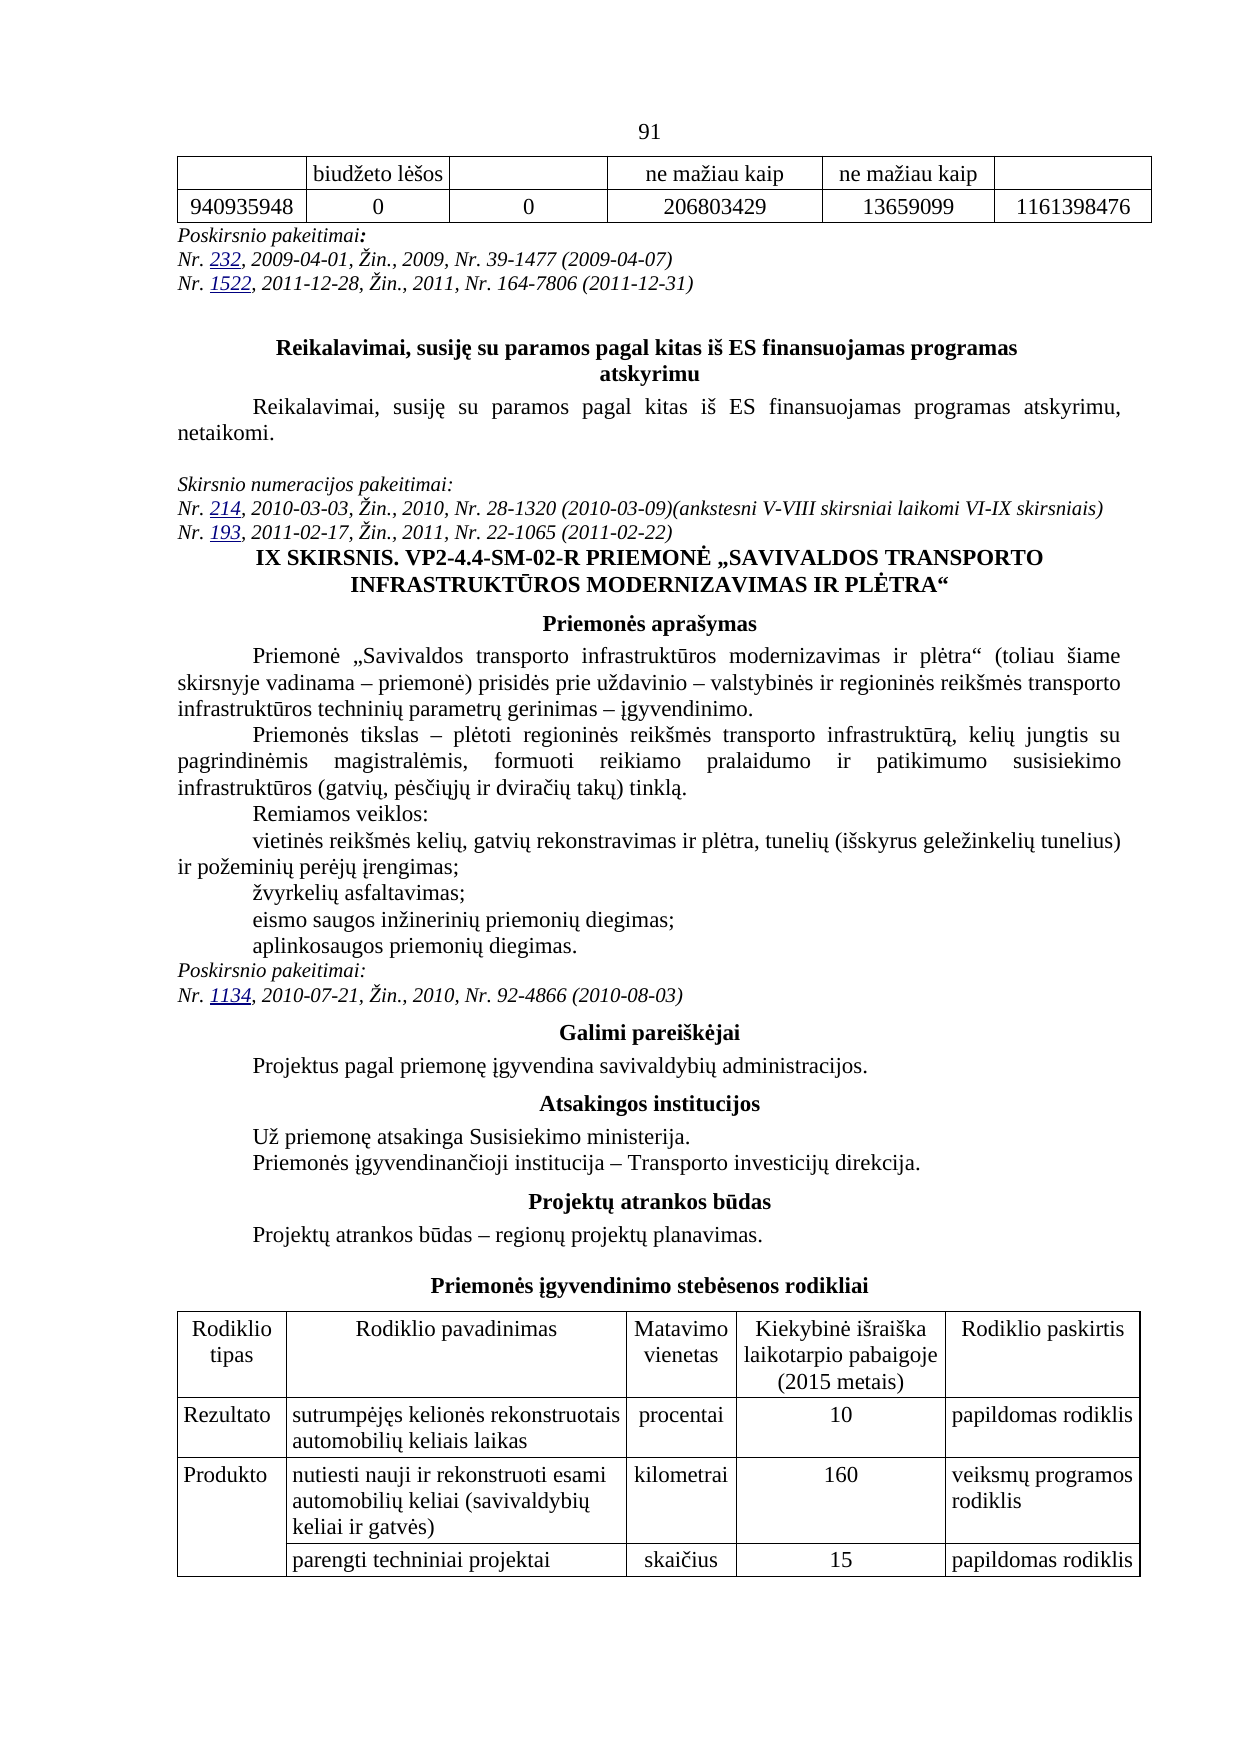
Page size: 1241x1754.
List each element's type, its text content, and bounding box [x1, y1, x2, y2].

text Nr. 1134, 2010-07-21, Žin., 2010, Nr. 92-4866 (2010-08-03) [177, 982, 1122, 1007]
text Projektus pagal priemonę įgyvendina savivaldybių administracijos. [177, 1052, 1122, 1078]
table_cell 206803429 [608, 190, 822, 222]
table_cell 0 [450, 190, 607, 222]
text Projektų atrankos būdas – regionų projektų planavimas. [177, 1221, 1122, 1247]
table_header Rodiklio tipas [178, 1312, 286, 1397]
table_header Kiekybinė išraiška laikotarpio pabaigoje (2015 metais) [737, 1312, 945, 1397]
table_cell 940935948 [178, 190, 306, 222]
table_cell 0 [307, 190, 449, 222]
text Poskirsnio pakeitimai: [177, 958, 1122, 982]
text Reikalavimai, susiję su paramos pagal kitas iš ES finansuojamas programas atskyrimu, netaikomi. [177, 393, 1122, 446]
text Nr. 214, 2010-03-03, Žin., 2010, Nr. 28-1320 (2010-03-09)(ankstesni V-VIII skirsniai laikomi VI-IX skirsniais) [177, 496, 1122, 520]
table_cell procentai [627, 1398, 736, 1457]
text IX SKIRSNIS. VP2-4.4-SM-02-R PRIEMONĖ „SAVIVALDOS TRANSPORTO INFRASTRUKTŪROS MODERNIZAVIMAS IR PLĖTRA“ [177, 544, 1122, 597]
text Remiamos veiklos: [177, 800, 1122, 827]
table_cell veiksmų programos rodiklis [946, 1458, 1139, 1543]
table_cell 15 [737, 1544, 945, 1576]
text Nr. 232, 2009-04-01, Žin., 2009, Nr. 39-1477 (2009-04-07) [177, 247, 1122, 271]
table_cell skaičius [627, 1544, 736, 1576]
text vietinės reikšmės kelių, gatvių rekonstravimas ir plėtra, tunelių (išskyrus geležinkelių tunelius) ir požeminių perėjų įrengimas; [177, 827, 1122, 879]
table_cell ne mažiau kaip [823, 157, 994, 189]
table_cell papildomas rodiklis [946, 1544, 1139, 1576]
table_cell papildomas rodiklis [946, 1398, 1139, 1457]
table_cell nutiesti nauji ir rekonstruoti esami automobilių keliai (savivaldybių keliai ir gatvės) [287, 1458, 626, 1543]
table_cell kilometrai [627, 1458, 736, 1543]
table_cell 10 [737, 1398, 945, 1457]
text Reikalavimai, susiję su paramos pagal kitas iš ES finansuojamas programas atskyrimu [177, 308, 1122, 387]
table_cell [178, 157, 306, 189]
table_cell biudžeto lėšos [307, 157, 449, 189]
text Priemonės įgyvendinančioji institucija – Transporto investicijų direkcija. [177, 1149, 1122, 1176]
text Nr. 1522, 2011-12-28, Žin., 2011, Nr. 164-7806 (2011-12-31) [177, 271, 1122, 295]
subtitle Poskirsnio pakeitimai: [177, 223, 1122, 247]
text Atsakingos institucijos [177, 1091, 1122, 1117]
table_cell Produkto [178, 1458, 286, 1576]
table_header Rodiklio pavadinimas [287, 1312, 626, 1397]
text Priemonės aprašymas [177, 609, 1122, 636]
text Projektų atrankos būdas [177, 1188, 1122, 1215]
table_header Rodiklio paskirtis [946, 1312, 1139, 1397]
table_cell 1161398476 [995, 190, 1151, 222]
table_header Matavimo vienetas [627, 1312, 736, 1397]
text žvyrkelių asfaltavimas; [177, 879, 1122, 906]
text Skirsnio numeracijos pakeitimai: [177, 472, 1122, 496]
table_cell ne mažiau kaip [608, 157, 822, 189]
table_cell parengti techniniai projektai [287, 1544, 626, 1576]
table_cell Rezultato [178, 1398, 286, 1457]
table_cell [450, 157, 607, 189]
text Priemonės tikslas – plėtoti regioninės reikšmės transporto infrastruktūrą, kelių jungtis su pagrindinėmis magistralėmis, formuoti reikiamo pralaidumo ir patikimumo susisiekimo infrastruktūros (gatvių, pėsčiųjų ir dviračių takų) tinklą. [177, 721, 1122, 800]
text Už priemonę atsakinga Susisiekimo ministerija. [177, 1123, 1122, 1149]
text Nr. 193, 2011-02-17, Žin., 2011, Nr. 22-1065 (2011-02-22) [177, 520, 1122, 544]
text Priemonė „Savivaldos transporto infrastruktūros modernizavimas ir plėtra“ (toliau šiame skirsnyje vadinama – priemonė) prisidės prie uždavinio – valstybinės ir regioninės reikšmės transporto infrastruktūros techninių parametrų gerinimas – įgyvendinimo. [177, 642, 1122, 721]
text Priemonės įgyvendinimo stebėsenos rodikliai [177, 1272, 1122, 1299]
text eismo saugos inžinerinių priemonių diegimas; [177, 906, 1122, 932]
text aplinkosaugos priemonių diegimas. [177, 932, 1122, 958]
table_cell sutrumpėjęs kelionės rekonstruotais automobilių keliais laikas [287, 1398, 626, 1457]
table_cell 13659099 [823, 190, 994, 222]
text Galimi pareiškėjai [177, 1019, 1122, 1045]
table_cell 160 [737, 1458, 945, 1543]
table_header [995, 157, 1151, 189]
